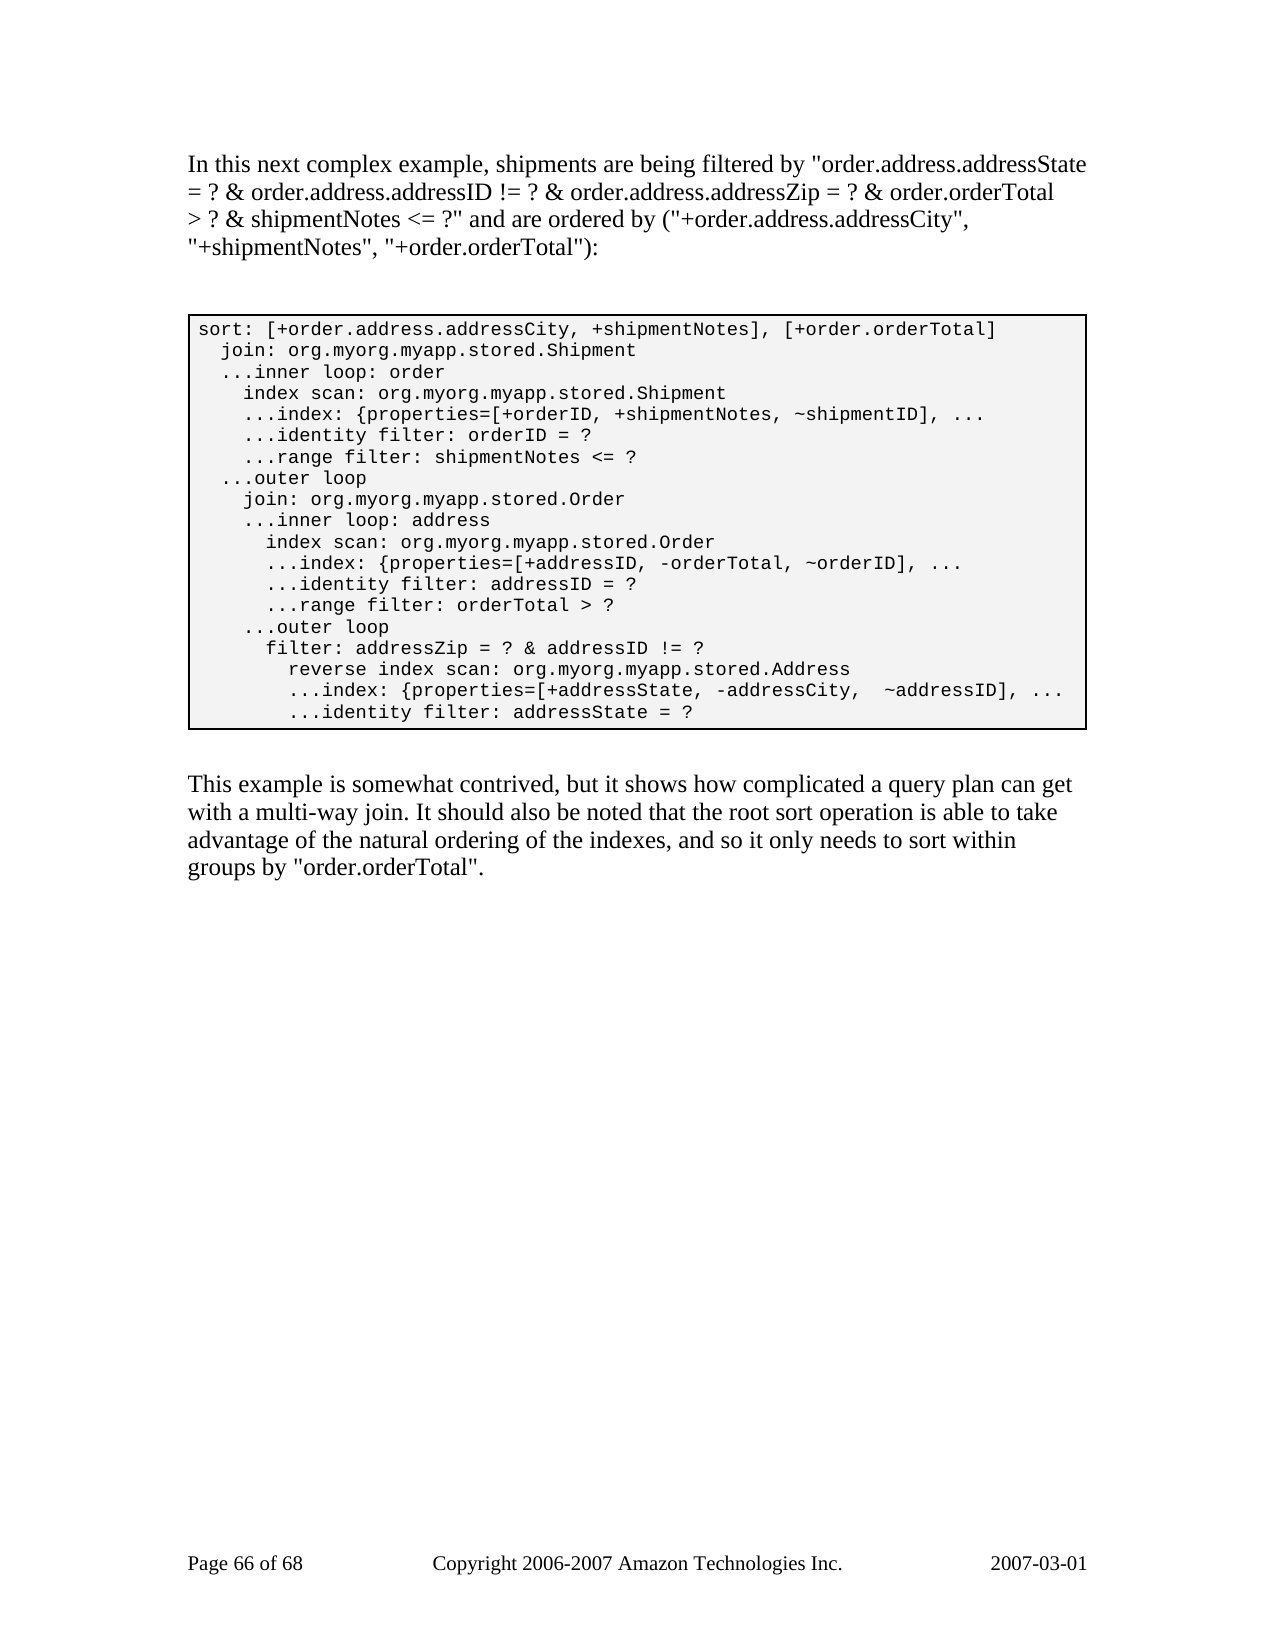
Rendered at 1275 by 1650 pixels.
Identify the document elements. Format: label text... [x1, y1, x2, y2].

text sort: [+order.address.addressCity, +shipmentNotes], [+order.orderTotal] join: org.myorg.myapp.stored.Shipment ...inner loop: order index scan: org.myorg.myapp.stored.Shipment ...index: {properties=[+orderID, +shipmentNotes, ~shipmentID], ... ...identity filter: orderID = ? ...range filter: shipmentNotes <= ? ...outer loop join: org.myorg.myapp.stored.Order ...inner loop: address index scan: org.myorg.myapp.stored.Order ...index: {properties=[+addressID, -orderTotal, ~orderID], ... ...identity filter: addressID = ? ...range filter: orderTotal > ? ...outer loop filter: addressZip = ? & addressID != ? reverse index scan: org.myorg.myapp.stored.Address ...index: {properties=[+addressState, -addressCity, ~addressID], ... ...identity filter: addressState = ? [190, 316, 1085, 728]
text This example is somewhat contrived, but it shows how complicated a query plan can get with a multi-way join. It should also be noted that the root sort operation is able to take advantage of the natural ordering of the indexes, and so it only needs to sort within groups by "order.orderTotal". [187, 770, 1087, 881]
text In this next complex example, shipments are being filtered by "order.address.addressState = ? & order.address.addressID != ? & order.address.addressZip = ? & order.orderTotal > ? & shipmentNotes <= ?" and are ordered by ("+order.address.addressCity", "+shipmentNotes", "+order.orderTotal"): [187, 150, 1087, 261]
